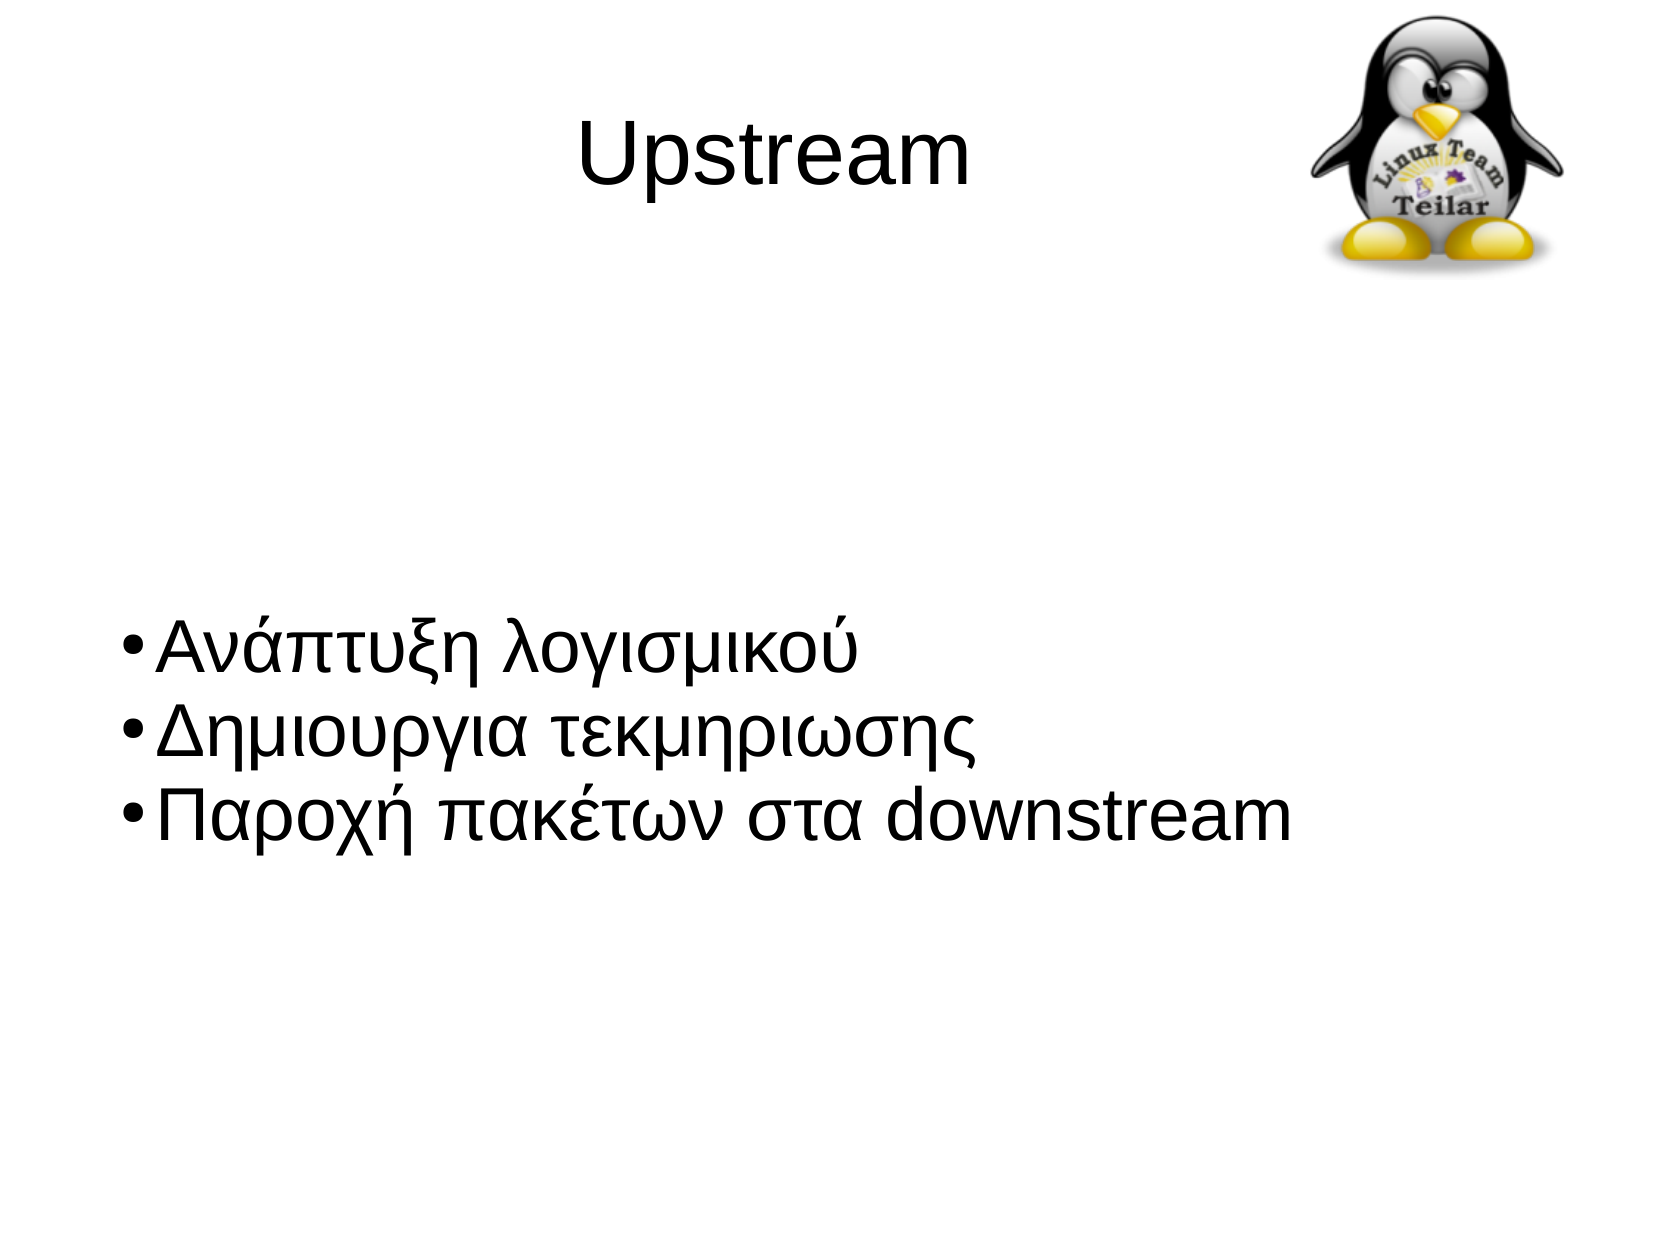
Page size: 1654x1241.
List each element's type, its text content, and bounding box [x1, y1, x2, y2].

title Upstream [30, 49, 1305, 257]
text_box Ανάπτυξη λογισμικού Δημιουργια τεκμηριωσης Παροχή πακέτων στα downstream [105, 513, 1411, 864]
picture [1305, 14, 1570, 280]
